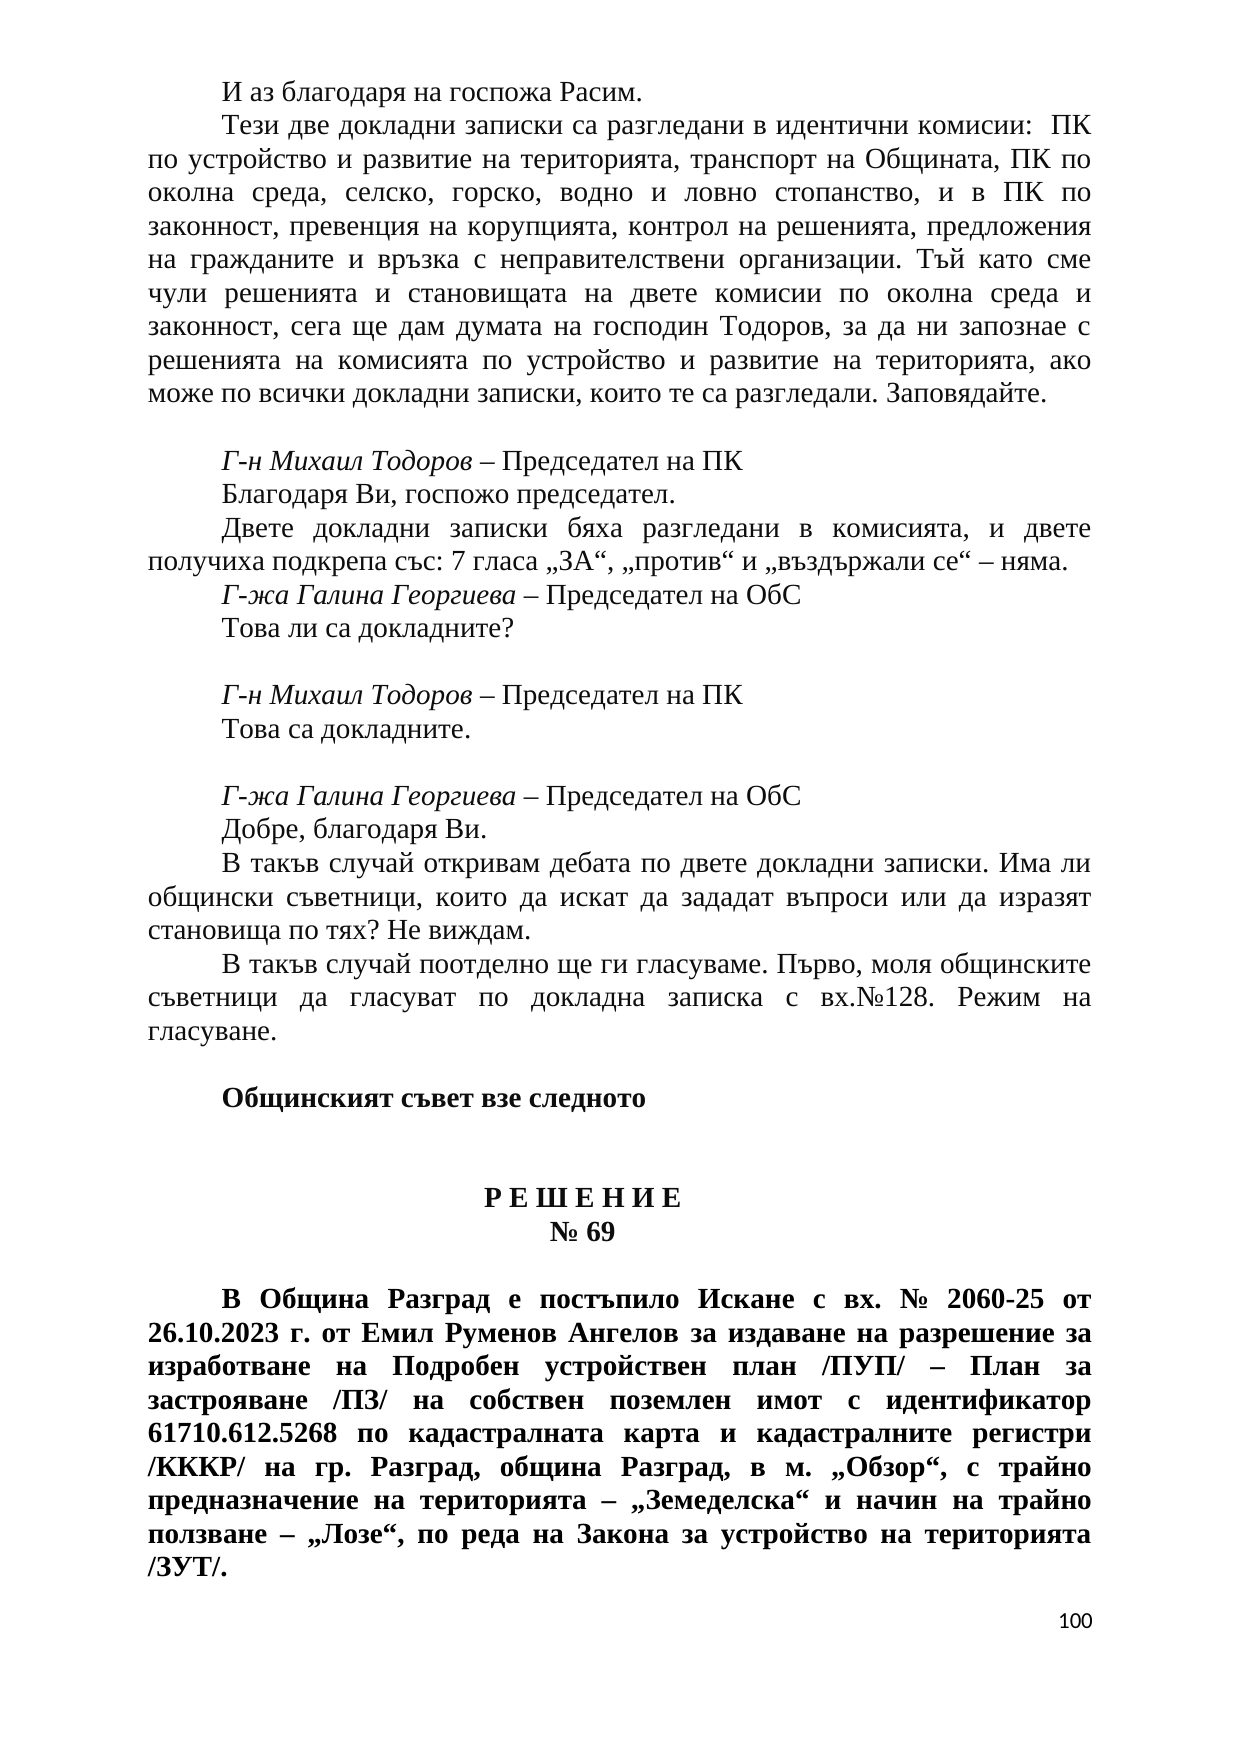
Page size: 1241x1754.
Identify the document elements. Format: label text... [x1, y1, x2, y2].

text Това ли са докладните? [148, 610, 1093, 644]
text Г-жа Галина Георгиева – Председател на ОбС [148, 778, 1093, 812]
text Г-н Михаил Тодоров – Председател на ПК [148, 443, 1093, 476]
text В такъв случай откривам дебата по двете докладни записки. Има ли общински съветници, които да искат да зададат въпроси или да изразят становища по тях? Не виждам. [148, 845, 1093, 946]
text Р Е Ш Е Н И Е [148, 1181, 1093, 1214]
text Общинският съвет взе следното [148, 1080, 1093, 1113]
text Г-н Михаил Тодоров – Председател на ПК [148, 677, 1093, 711]
text Двете докладни записки бяха разгледани в комисията, и двете получиха подкрепа със: 7 гласа „ЗА“, „против“ и „въздържали се“ – няма. [148, 510, 1093, 577]
text В Община Разград е постъпило Искане с вх. № 2060-25 от 26.10.2023 г. от Емил Руменов Ангелов за издаване на разрешение за изработване на Подробен устройствен план /ПУП/ – План за застрояване /ПЗ/ на собствен поземлен имот с идентификатор 61710.612.5268 по кадастралната карта и кадастралните регистри /КККР/ на гр. Разград, община Разград, в м. „Обзор“, с трайно предназначение на територията – „Земеделска“ и начин на трайно ползване – „Лозе“, по реда на Закона за устройство на територията /ЗУТ/. [148, 1281, 1093, 1583]
text И аз благодаря на госпожа Расим. [148, 74, 1093, 107]
text Това са докладните. [148, 711, 1093, 744]
text Добре, благодаря Ви. [148, 812, 1093, 845]
text Тези две докладни записки са разгледани в идентични комисии: ПК по устройство и развитие на територията, транспорт на Общината, ПК по околна среда, селско, горско, водно и ловно стопанство, и в ПК по законност, превенция на корупцията, контрол на решенията, предложения на гражданите и връзка с неправителствени организации. Тъй като сме чули решенията и становищата на двете комисии по околна среда и законност, сега ще дам думата на господин Тодоров, за да ни запознае с решенията на комисията по устройство и развитие на територията, ако може по всички докладни записки, които те са разгледали. Заповядайте. [148, 107, 1093, 409]
text В такъв случай поотделно ще ги гласуваме. Първо, моля общинските съветници да гласуват по докладна записка с вх.№128. Режим на гласуване. [148, 946, 1093, 1046]
text Г-жа Галина Георгиева – Председател на ОбС [148, 577, 1093, 610]
text № 69 [148, 1214, 1093, 1248]
text Благодаря Ви, госпожо председател. [148, 476, 1093, 510]
